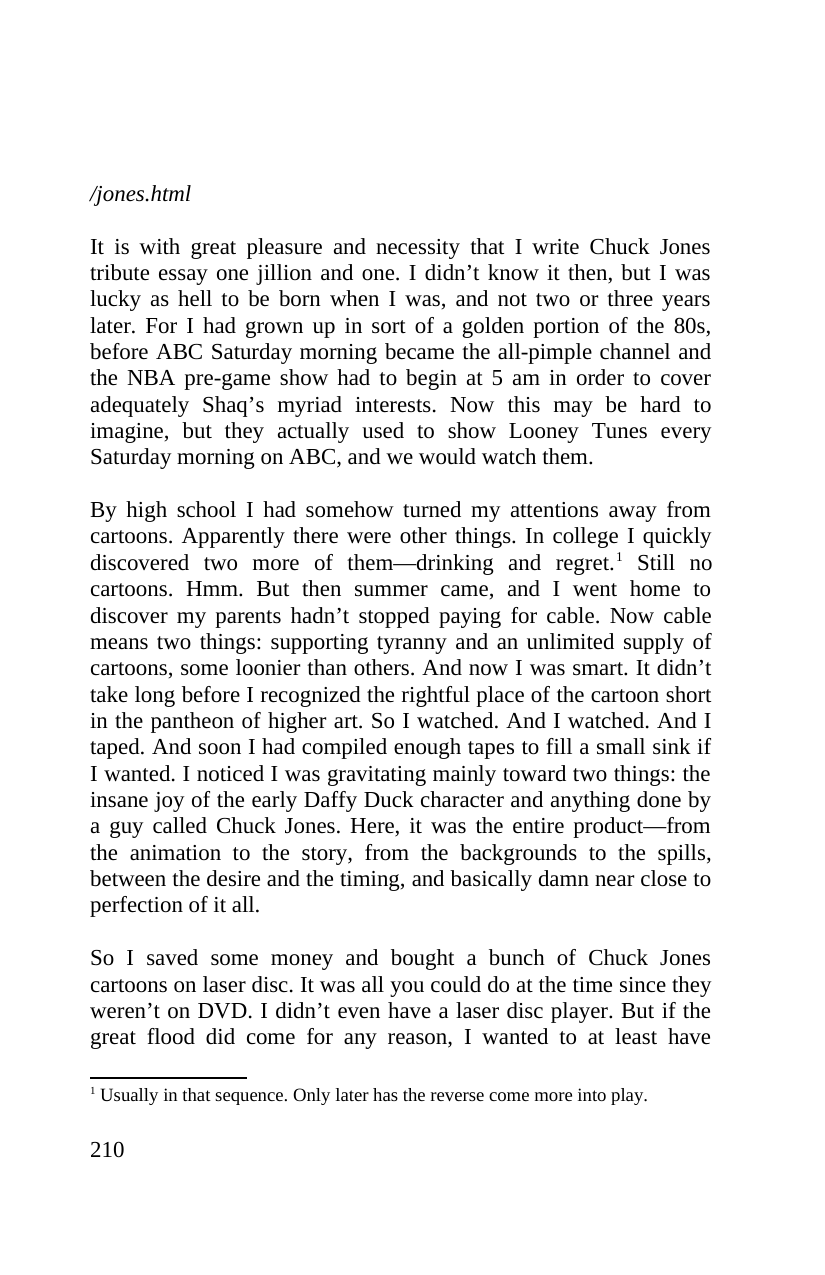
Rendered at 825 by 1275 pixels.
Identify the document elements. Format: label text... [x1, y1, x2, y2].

text /jones.html [90, 180, 712, 206]
text By high school I had somehow turned my attentions away from cartoons. Apparently there were other things. In college I quickly discovered two more of them—drinking and regret. Still no cartoons. Hmm. But then summer came, and I went home to discover my parents hadn’t stopped paying for cable. Now cable means two things: supporting tyranny and an unlimited supply of cartoons, some loonier than others. And now I was smart. It didn’t take long before I recognized the rightful place of the cartoon short in the pantheon of higher art. So I watched. And I watched. And I taped. And soon I had compiled enough tapes to fill a small sink if I wanted. I noticed I was gravitating mainly toward two things: the insane joy of the early Daffy Duck character and anything done by a guy called Chuck Jones. Here, it was the entire product—from the animation to the story, from the backgrounds to the spills, between the desire and the timing, and basically damn near close to perfection of it all. [90, 496, 712, 918]
text It is with great pleasure and necessity that I write Chuck Jones tribute essay one jillion and one. I didn’t know it then, but I was lucky as hell to be born when I was, and not two or three years later. For I had grown up in sort of a golden portion of the 80s, before ABC Saturday morning became the all-pimple channel and the NBA pre-game show had to begin at 5 am in order to cover adequately Shaq’s myriad interests. Now this may be hard to imagine, but they actually used to show Looney Tunes every Saturday morning on ABC, and we would watch them. [90, 233, 712, 470]
text Usually in that sequence. Only later has the reverse come more into play. [90, 1084, 712, 1106]
text So I saved some money and bought a bunch of Chuck Jones cartoons on laser disc. It was all you could do at the time since they weren’t on DVD. I didn’t even have a laser disc player. But if the great flood did come for any reason, I wanted to at least have [90, 944, 712, 1050]
